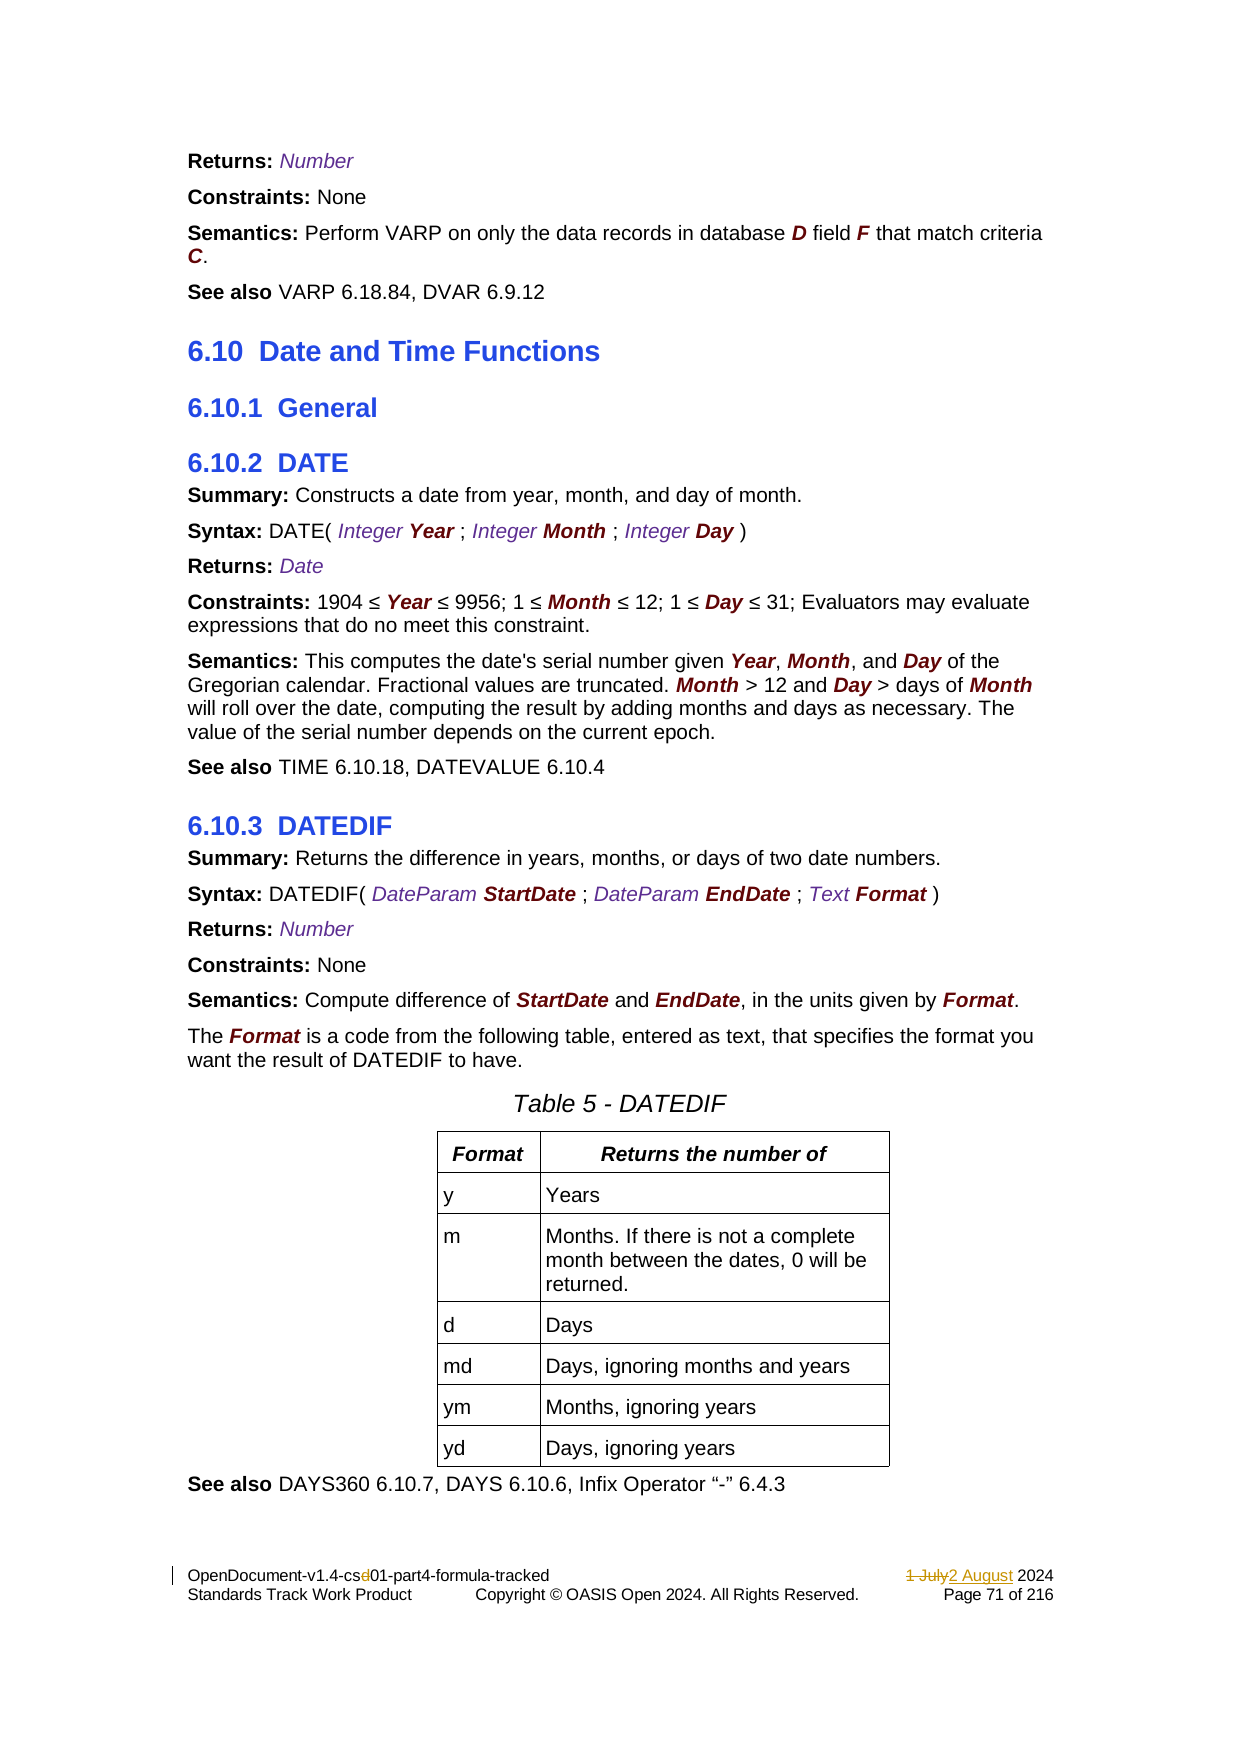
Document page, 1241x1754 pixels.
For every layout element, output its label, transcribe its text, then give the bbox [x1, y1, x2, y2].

table_header Returns the number of [541, 1132, 889, 1172]
text Returns: Date [187, 555, 1053, 578]
table_cell y [438, 1173, 540, 1213]
text Table 5 - DATEDIF [187, 1090, 1053, 1118]
subtitle DATEDIF [187, 810, 1053, 840]
table_cell yd [438, 1426, 540, 1466]
table_cell md [438, 1344, 540, 1383]
table_cell Days, ignoring months and years [541, 1344, 889, 1383]
text Syntax: DATE( Integer Year ; Integer Month ; Integer Day ) [187, 519, 1053, 543]
text Constraints: None [187, 186, 1053, 209]
table_cell Months. If there is not a complete month between the dates, 0 will be returned. [541, 1214, 889, 1301]
table_cell ym [438, 1385, 540, 1425]
table_header Format [438, 1132, 540, 1172]
table_cell Days, ignoring years [541, 1426, 889, 1466]
text Semantics: This computes the date's serial number given Year, Month, and Day of the Gregorian calendar. Fractional values are truncated. Month > 12 and Day > days of Month will roll over the date, computing the result by adding months and days as necessary. The value of the serial number depends on the current epoch. [187, 649, 1053, 744]
text Returns: Number [187, 918, 1053, 941]
text Syntax: DATEDIF( DateParam StartDate ; DateParam EndDate ; Text Format ) [187, 882, 1053, 906]
text Semantics: Perform VARP on only the data records in database D field F that match criteria C. [187, 221, 1053, 268]
table_cell m [438, 1214, 540, 1301]
text Constraints: None [187, 953, 1053, 977]
text Semantics: Compute difference of StartDate and EndDate, in the units given by Format. [187, 989, 1053, 1012]
table_cell Months, ignoring years [541, 1385, 889, 1425]
table_cell Years [541, 1173, 889, 1213]
subtitle Date and Time Functions [187, 335, 1053, 367]
table_cell d [438, 1302, 540, 1342]
table_cell Days [541, 1302, 889, 1342]
text See also TIME 6.10.18, DATEVALUE 6.10.4 [187, 756, 1053, 779]
text The Format is a code from the following table, entered as text, that specifies the format you want the result of DATEDIF to have. [187, 1024, 1053, 1072]
text Summary: Constructs a date from year, month, and day of month. [187, 483, 1053, 507]
text Summary: Returns the difference in years, months, or days of two date numbers. [187, 846, 1053, 870]
subtitle General [187, 392, 1053, 422]
text Returns: Number [187, 150, 1053, 173]
text See also DAYS360 6.10.7, DAYS 6.10.6, Infix Operator “-” 6.4.3 [187, 1472, 1053, 1496]
subtitle DATE [187, 447, 1053, 477]
text See also VARP 6.18.84, DVAR 6.9.12 [187, 280, 1053, 304]
text Constraints: 1904 ≤ Year ≤ 9956; 1 ≤ Month ≤ 12; 1 ≤ Day ≤ 31; Evaluators may evaluate expressions that do no meet this constraint. [187, 590, 1053, 637]
